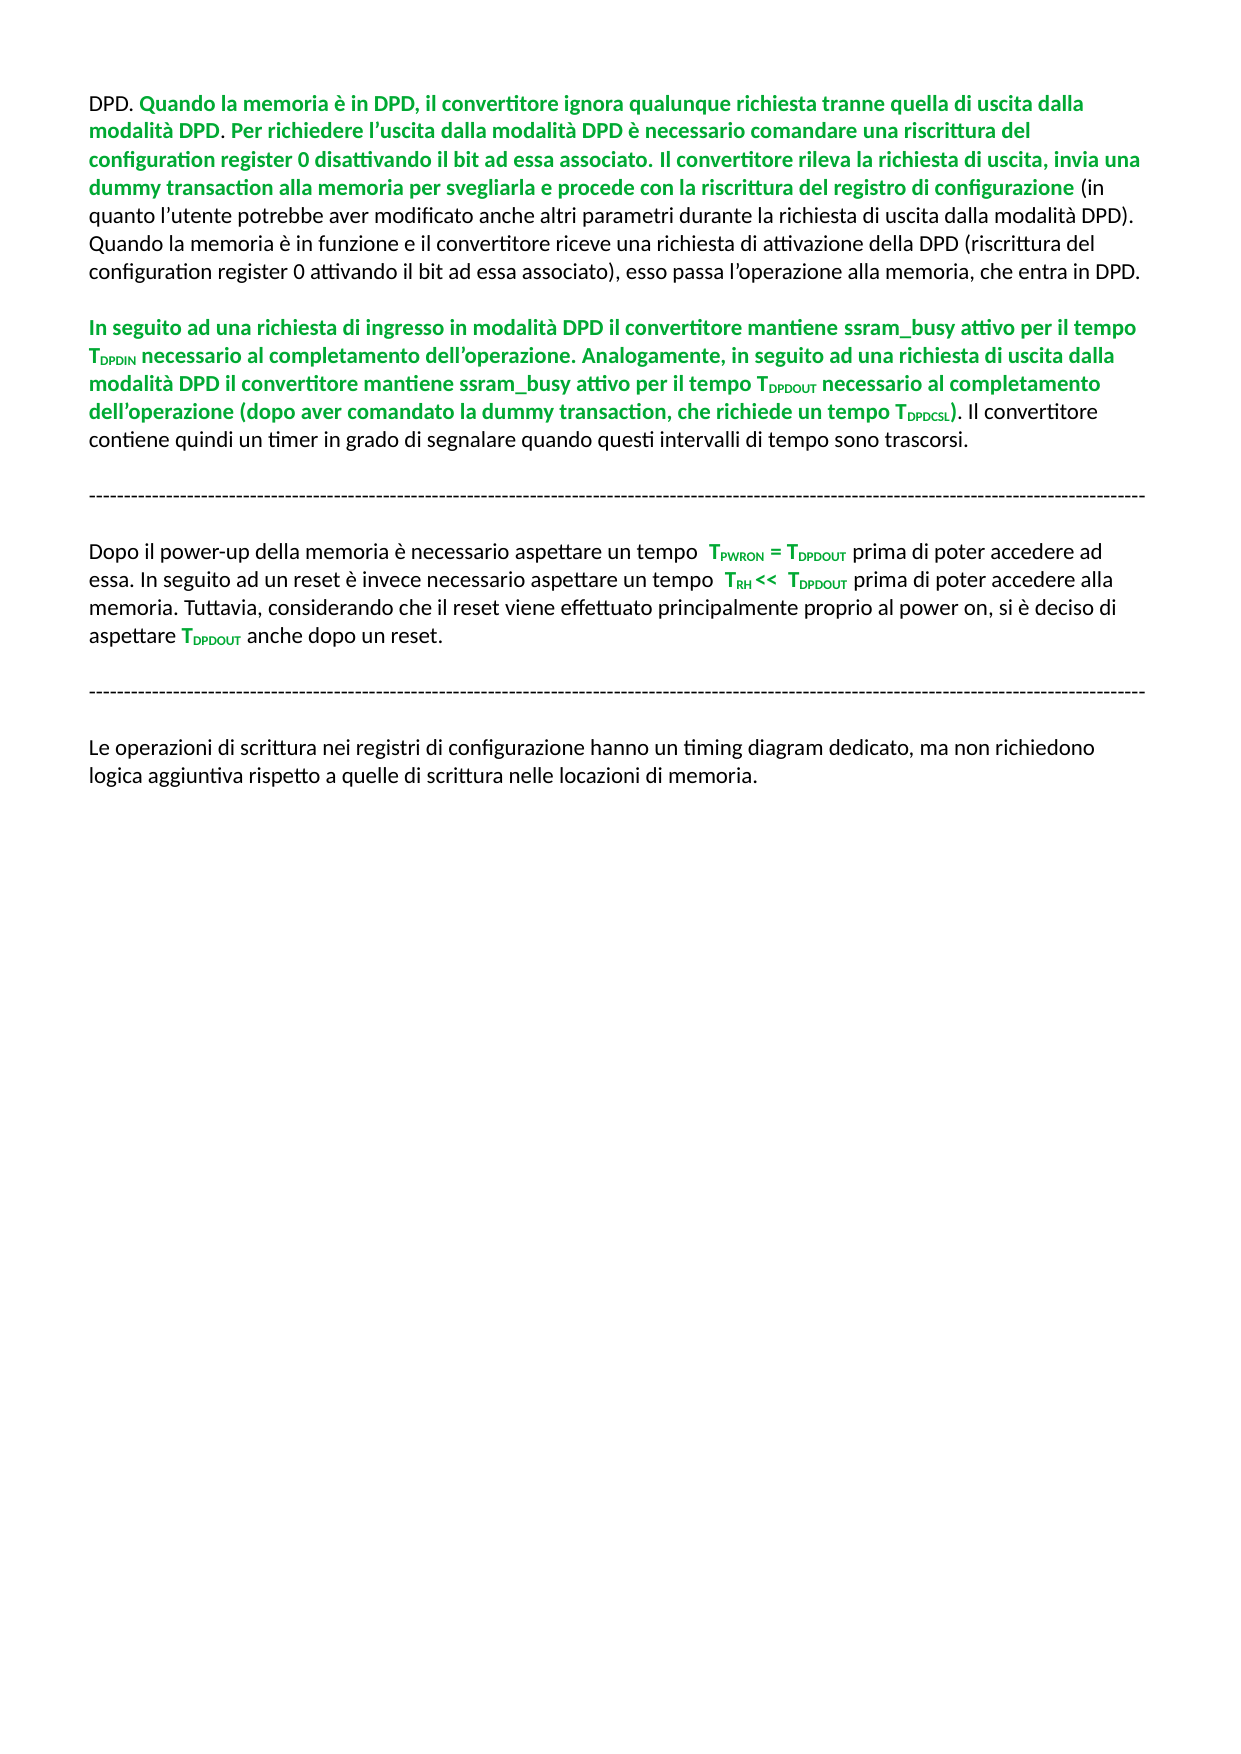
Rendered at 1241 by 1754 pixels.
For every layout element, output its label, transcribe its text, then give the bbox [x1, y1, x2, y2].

text ------------------------------------------------------------------------------------------------------------------------------------------------------- [89, 481, 1152, 509]
text ------------------------------------------------------------------------------------------------------------------------------------------------------- [89, 677, 1152, 705]
text DPD. Quando la memoria è in DPD, il convertitore ignora qualunque richiesta tranne quella di uscita dalla modalità DPD. Per richiedere l’uscita dalla modalità DPD è necessario comandare una riscrittura del configuration register 0 disattivando il bit ad essa associato. Il convertitore rileva la richiesta di uscita, invia una dummy transaction alla memoria per svegliarla e procede con la riscrittura del registro di configurazione (in quanto l’utente potrebbe aver modificato anche altri parametri durante la richiesta di uscita dalla modalità DPD). [89, 89, 1152, 229]
text Quando la memoria è in funzione e il convertitore riceve una richiesta di attivazione della DPD (riscrittura del configuration register 0 attivando il bit ad essa associato), esso passa l’operazione alla memoria, che entra in DPD. [89, 229, 1152, 285]
text In seguito ad una richiesta di ingresso in modalità DPD il convertitore mantiene ssram_busy attivo per il tempo TDPDIN necessario al completamento dell’operazione. Analogamente, in seguito ad una richiesta di uscita dalla modalità DPD il convertitore mantiene ssram_busy attivo per il tempo TDPDOUT necessario al completamento dell’operazione (dopo aver comandato la dummy transaction, che richiede un tempo TDPDCSL). Il convertitore contiene quindi un timer in grado di segnalare quando questi intervalli di tempo sono trascorsi. [89, 313, 1152, 453]
text Dopo il power-up della memoria è necessario aspettare un tempo TPWRON = TDPDOUT prima di poter accedere ad essa. In seguito ad un reset è invece necessario aspettare un tempo TRH << TDPDOUT prima di poter accedere alla memoria. Tuttavia, considerando che il reset viene effettuato principalmente proprio al power on, si è deciso di aspettare TDPDOUT anche dopo un reset. [89, 537, 1152, 649]
text Le operazioni di scrittura nei registri di configurazione hanno un timing diagram dedicato, ma non richiedono logica aggiuntiva rispetto a quelle di scrittura nelle locazioni di memoria. [89, 733, 1152, 789]
